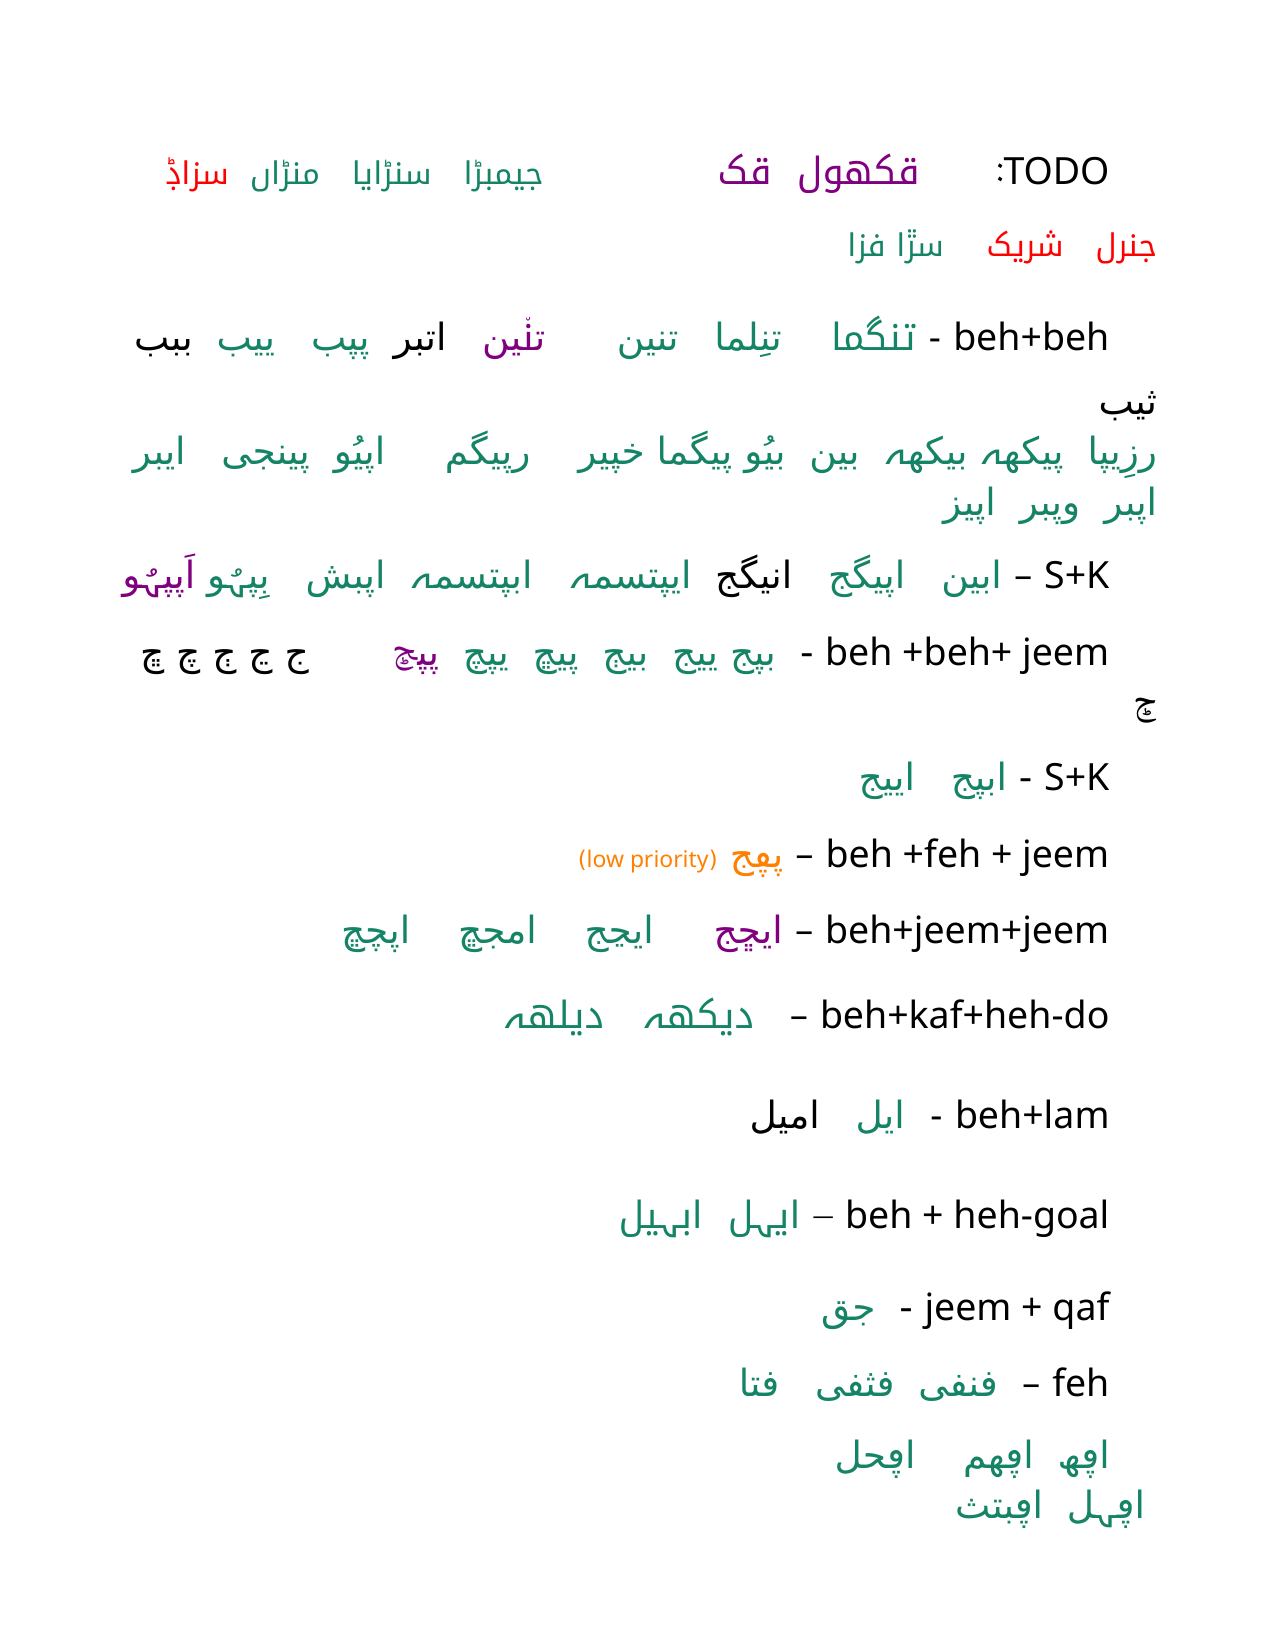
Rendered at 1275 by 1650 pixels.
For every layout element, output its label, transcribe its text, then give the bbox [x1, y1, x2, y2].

text feh – فنفی فثفی فتا [118, 1357, 1157, 1408]
text TODO: قکھول قک جیمبڑا سنڑایا منڑاں سزاڋ جنرل شریک سڙا فزا [118, 136, 1157, 275]
text beh+kaf+heh-do – دیکھہ دیلھہ [118, 981, 1157, 1052]
text beh+jeem+jeem – ایڇج ایڃج امجڇ اپچڇ [118, 904, 1157, 955]
text beh +beh+ jeem - بپج ییج بیڄ پیڇ یپچ پپݮ ج ڃ ڄ چ ڇ ݮ [118, 625, 1157, 726]
text beh +feh + jeem – پڥج (low priority) [118, 827, 1157, 878]
text beh+beh - تنگما تنِلما تنین تن٘ین اتبر پپب ییب ببب ثیب رزِیپا پیکھہ بیکھہ بین بیُو پیگما خپیر رپیگم اپیُو پینجی ایبر اپبر وپبر اپیز [118, 302, 1157, 524]
text beh+lam - ایل امیل [118, 1080, 1157, 1151]
text S+K – ابین اپیگج انیگج ایپتسمہ ابپتسمہ اپبش بِپہُو اَپپہُو [118, 548, 1157, 599]
text S+K - ابپج اییج [118, 751, 1157, 802]
text beh + heh-goal – ایہل ابہیل [118, 1180, 1157, 1251]
text jeem + qaf - جق [118, 1280, 1157, 1331]
text اڥھ اڥھم اڥحل اڥہل اڥبتث [118, 1433, 1157, 1527]
